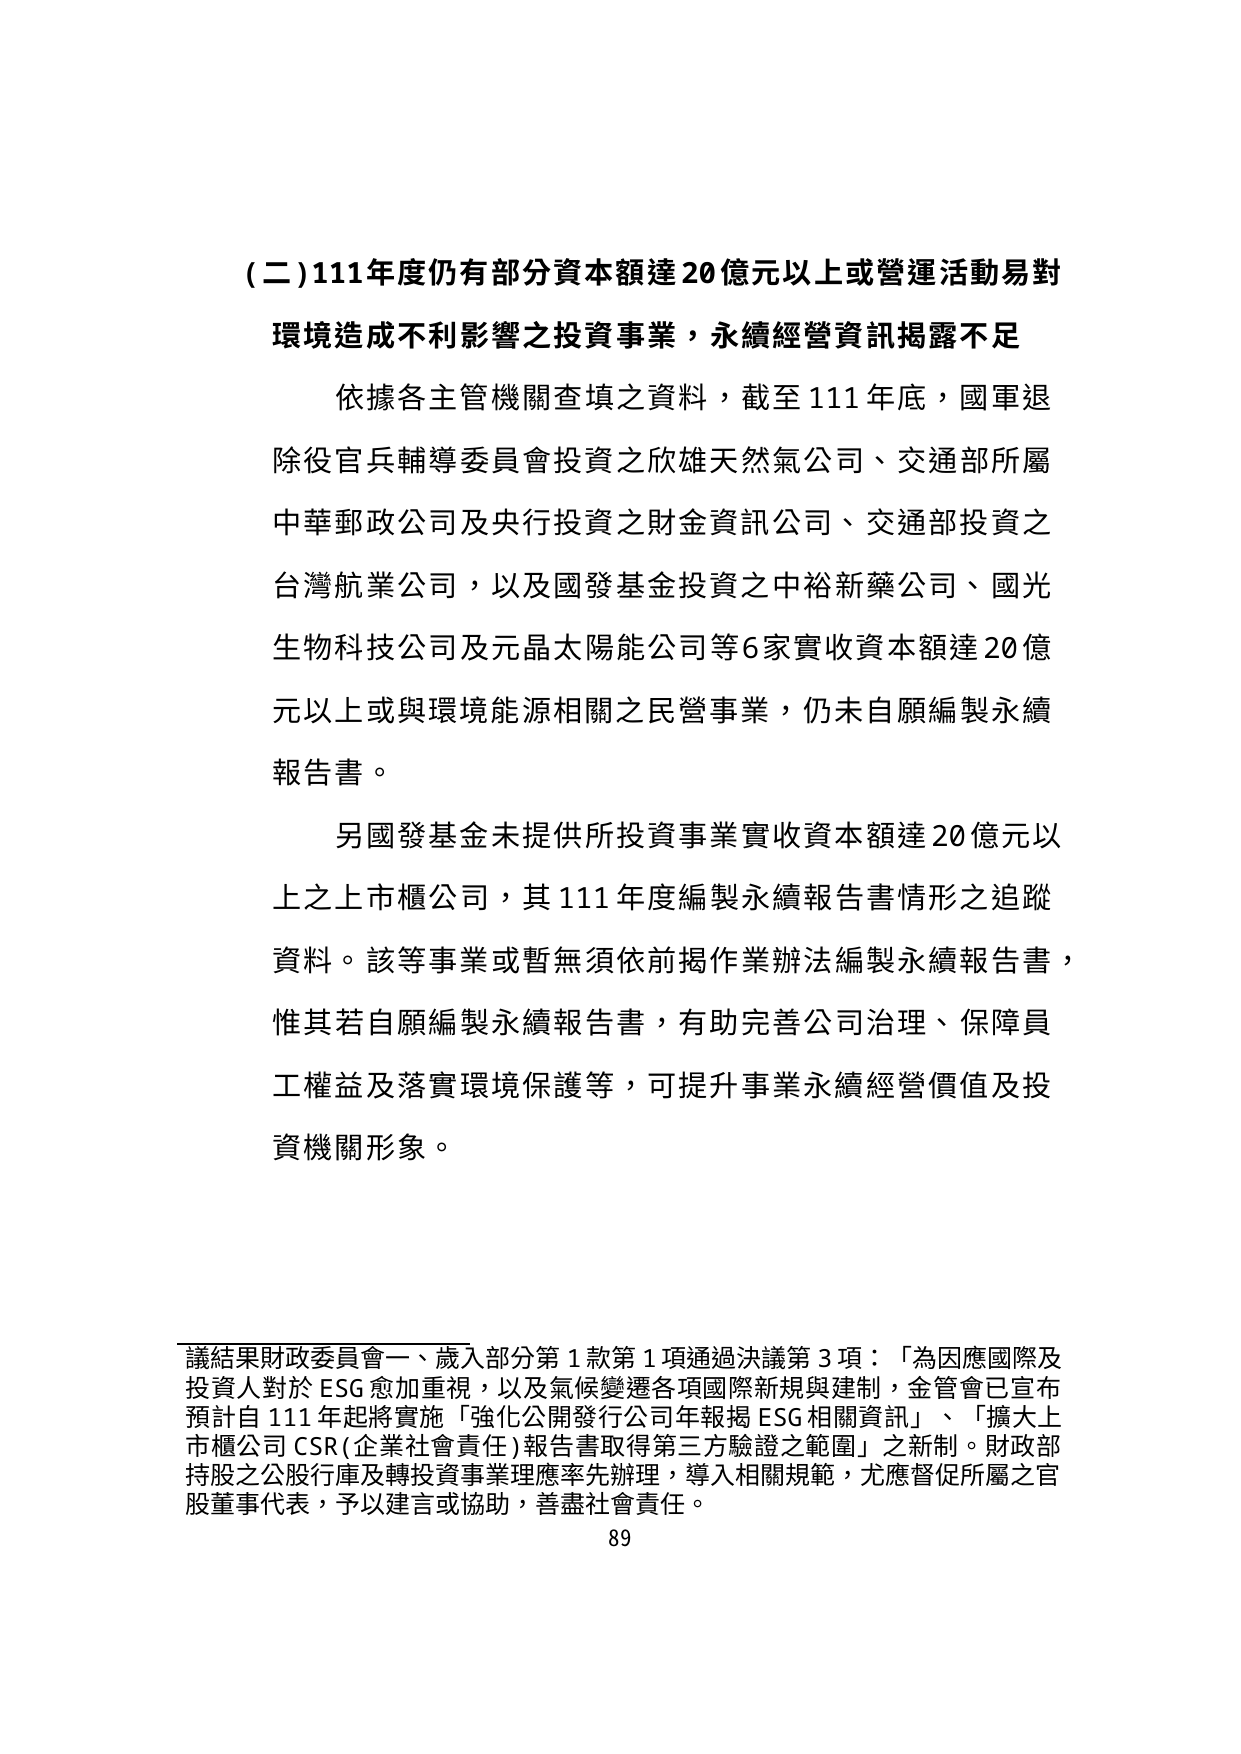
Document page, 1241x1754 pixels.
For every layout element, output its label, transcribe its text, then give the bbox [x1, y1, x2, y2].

text 依據各主管機關查填之資料，截至111年底，國軍退除役官兵輔導委員會投資之欣雄天然氣公司、交通部所屬中華郵政公司及央行投資之財金資訊公司、交通部投資之台灣航業公司，以及國發基金投資之中裕新藥公司、國光生物科技公司及元晶太陽能公司等6家實收資本額達20億元以上或與環境能源相關之民營事業，仍未自願編製永續報告書。 [266, 354, 1063, 792]
text 議結果財政委員會一、歲入部分第1款第1項通過決議第3項：「為因應國際及投資人對於ESG愈加重視，以及氣候變遷各項國際新規與建制，金管會已宣布預計自111年起將實施「強化公開發行公司年報揭ESG相關資訊」、「擴大上市櫃公司CSR(企業社會責任)報告書取得第三方驗證之範圍」之新制。財政部持股之公股行庫及轉投資事業理應率先辦理，導入相關規範，尤應督促所屬之官股董事代表，予以建言或協助，善盡社會責任。 [177, 1344, 1063, 1519]
text 另國發基金未提供所投資事業實收資本額達20億元以上之上市櫃公司，其111年度編製永續報告書情形之追蹤資料。該等事業或暫無須依前揭作業辦法編製永續報告書，惟其若自願編製永續報告書，有助完善公司治理、保障員工權益及落實環境保護等，可提升事業永續經營價值及投資機關形象。 [266, 792, 1063, 1167]
text (二)111年度仍有部分資本額達20億元以上或營運活動易對環境造成不利影響之投資事業，永續經營資訊揭露不足 [236, 229, 1063, 354]
